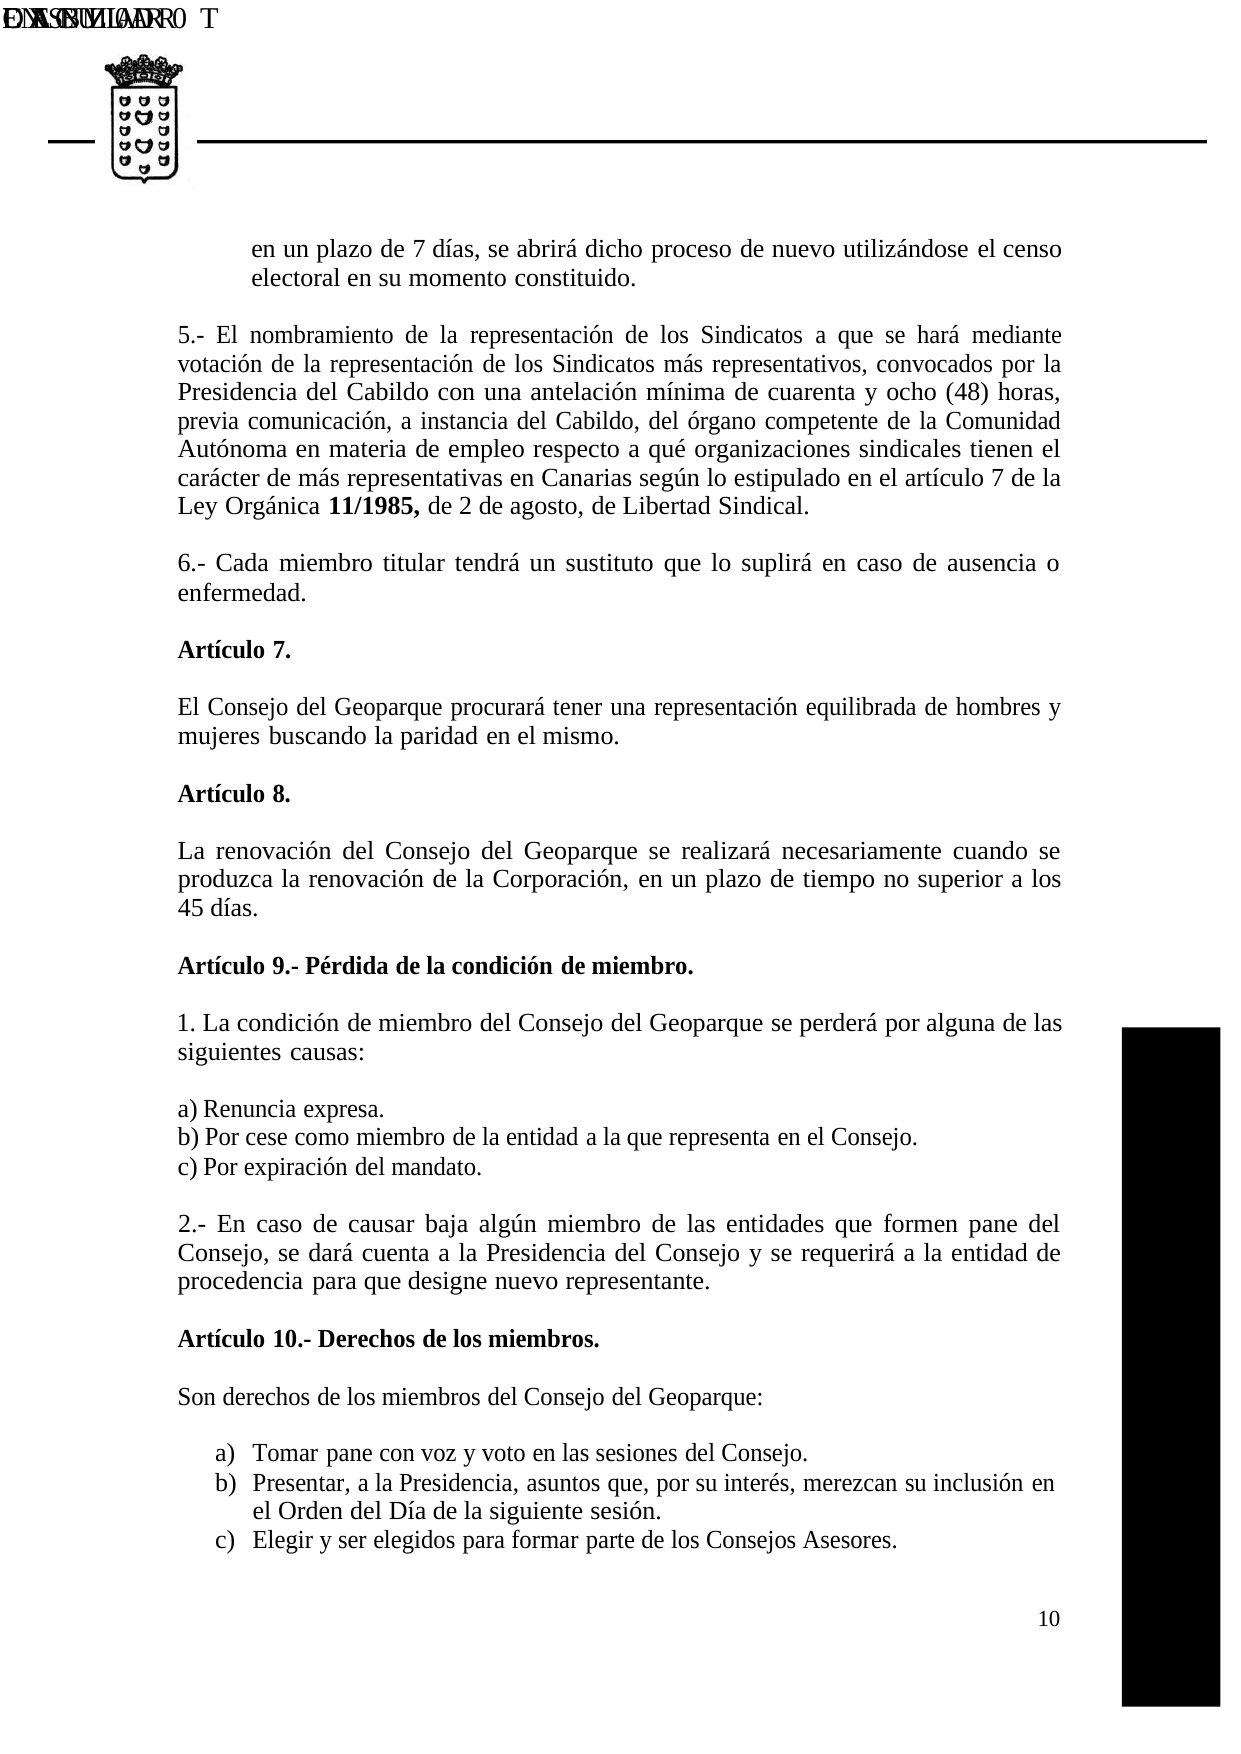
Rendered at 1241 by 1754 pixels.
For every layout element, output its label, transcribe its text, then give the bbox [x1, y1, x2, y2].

list Por expiración del mandato. [177, 1152, 1121, 1181]
text 1. La condición de miembro del Consejo del Geoparque se perderá por alguna de las siguientes causas: [176, 1008, 1063, 1066]
text La renovación del Consejo del Geoparque se realizará necesariamente cuando se produzca la renovación de la Corporación, en un plazo de tiempo no superior a los 45 días. [177, 837, 1062, 922]
list Tomar pane con voz y voto en las sesiones del Consejo. [215, 1438, 1121, 1468]
subtitle Artículo 9.- Pérdida de la condición de miembro. [177, 950, 1217, 980]
list Por cese como miembro de la entidad a la que representa en el Consejo. [177, 1123, 1121, 1152]
text 2.- En caso de causar baja algún miembro de las entidades que formen pane del Consejo, se dará cuenta a la Presidencia del Consejo y se requerirá a la entidad de procedencia para que designe nuevo representante. [177, 1210, 1063, 1295]
text 5.- El nombramiento de la representación de los Sindicatos a que se hará mediante votación de la representación de los Sindicatos más representativos, convocados por la Presidencia del Cabildo con una antelación mínima de cuarenta y ocho (48) horas, previa comunicación, a instancia del Cabildo, del órgano competente de la Comunidad Autónoma en materia de empleo respecto a qué organizaciones sindicales tienen el carácter de más representativas en Canarias según lo estipulado en el artículo 7 de la Ley Orgánica 11/1985, de 2 de agosto, de Libertad Sindical. [177, 321, 1063, 520]
subtitle Artículo 7. [177, 634, 1217, 664]
picture [95, 38, 197, 194]
text El Consejo del Geoparque procurará tener una representación equilibrada de hombres y mujeres buscando la paridad en el mismo. [177, 693, 1062, 750]
subtitle Artículo 10.- Derechos de los miembros. [177, 1323, 1121, 1353]
subtitle Artículo 8. [177, 778, 1217, 808]
text Son derechos de los miembros del Consejo del Geoparque: [177, 1381, 1121, 1411]
list Renuncia expresa. [177, 1094, 1121, 1123]
list Elegir y ser elegidos para formar parte de los Consejos Asesores. [215, 1525, 1121, 1555]
text 6.- Cada miembro titular tendrá un sustituto que lo suplirá en caso de ausencia o enfermedad. [177, 549, 1062, 607]
text en un plazo de 7 días, se abrirá dicho proceso de nuevo utilizándose el censo electoral en su momento constituido. [251, 235, 1063, 292]
list Presentar, a la Presidencia, asuntos que, por su interés, merezcan su inclusión en el Orden del Día de la siguiente sesión. [215, 1468, 1062, 1525]
